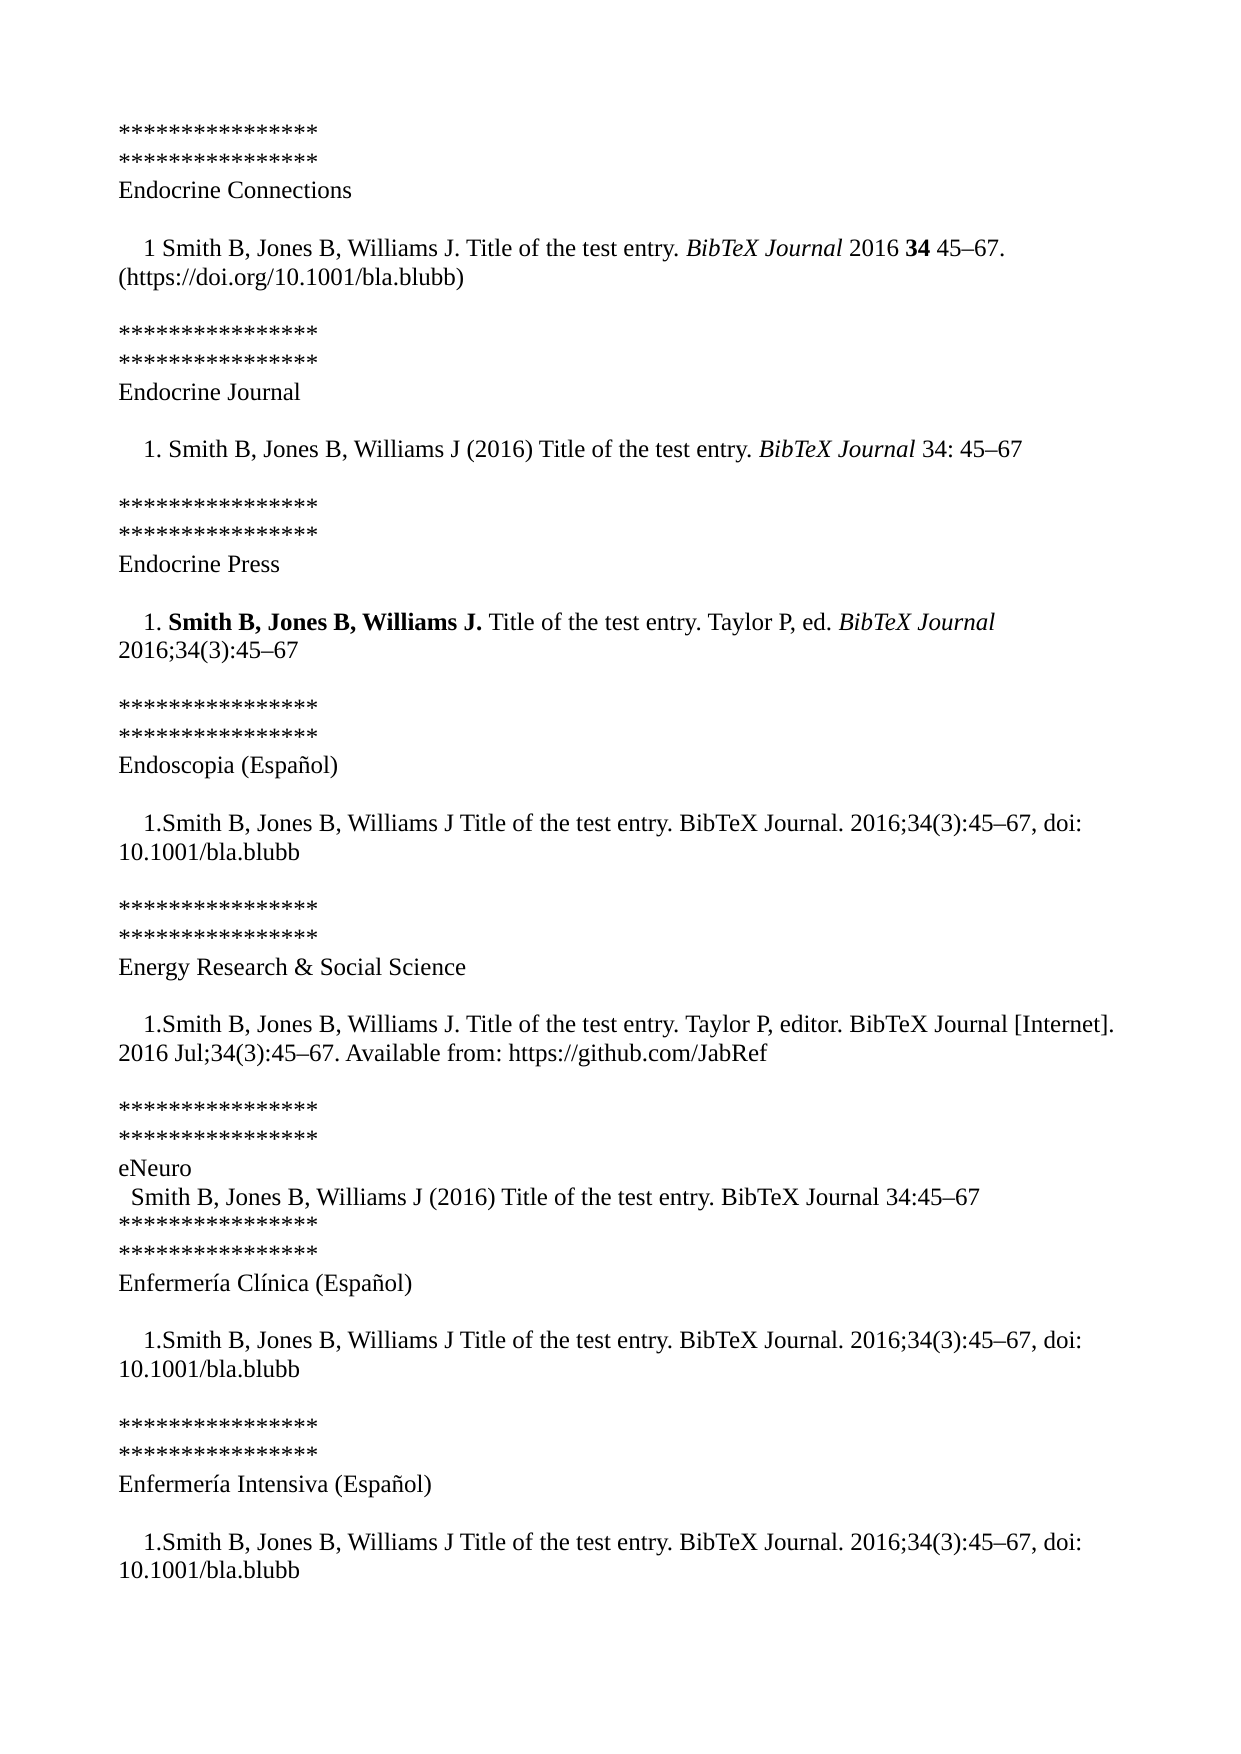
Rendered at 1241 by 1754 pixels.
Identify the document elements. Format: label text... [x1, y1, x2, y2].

text **************** **************** Endoscopia (Español) 1.Smith B, Jones B, Williams J Title of the test entry. BibTeX Journal. 2016;34(3):45–67, doi: 10.1001/bla.blubb [118, 664, 1122, 866]
text **************** **************** Enfermería Intensiva (Español) 1.Smith B, Jones B, Williams J Title of the test entry. BibTeX Journal. 2016;34(3):45–67, doi: 10.1001/bla.blubb [118, 1383, 1122, 1584]
text **************** **************** Energy Research & Social Science 1.Smith B, Jones B, Williams J. Title of the test entry. Taylor P, editor. BibTeX Journal [Internet]. 2016 Jul;34(3):45–67. Available from: https://github.com/JabRef **************** **************** eNeuro Smith B, Jones B, Williams J (2016) Title of the test entry. BibTeX Journal 34:45–67 [118, 866, 1122, 1211]
text **************** **************** Enfermería Clínica (Español) 1.Smith B, Jones B, Williams J Title of the test entry. BibTeX Journal. 2016;34(3):45–67, doi: 10.1001/bla.blubb [118, 1211, 1122, 1383]
text **************** **************** Endocrine Connections 1 Smith B, Jones B, Williams J. Title of the test entry. BibTeX Journal 2016 34 45–67. (https://doi.org/10.1001/bla.blubb) **************** **************** Endocrine Journal 1. Smith B, Jones B, Williams J (2016) Title of the test entry. BibTeX Journal 34: 45–67 [118, 118, 1122, 463]
text **************** **************** Endocrine Press 1. Smith B, Jones B, Williams J. Title of the test entry. Taylor P, ed. BibTeX Journal 2016;34(3):45–67 [118, 463, 1122, 664]
